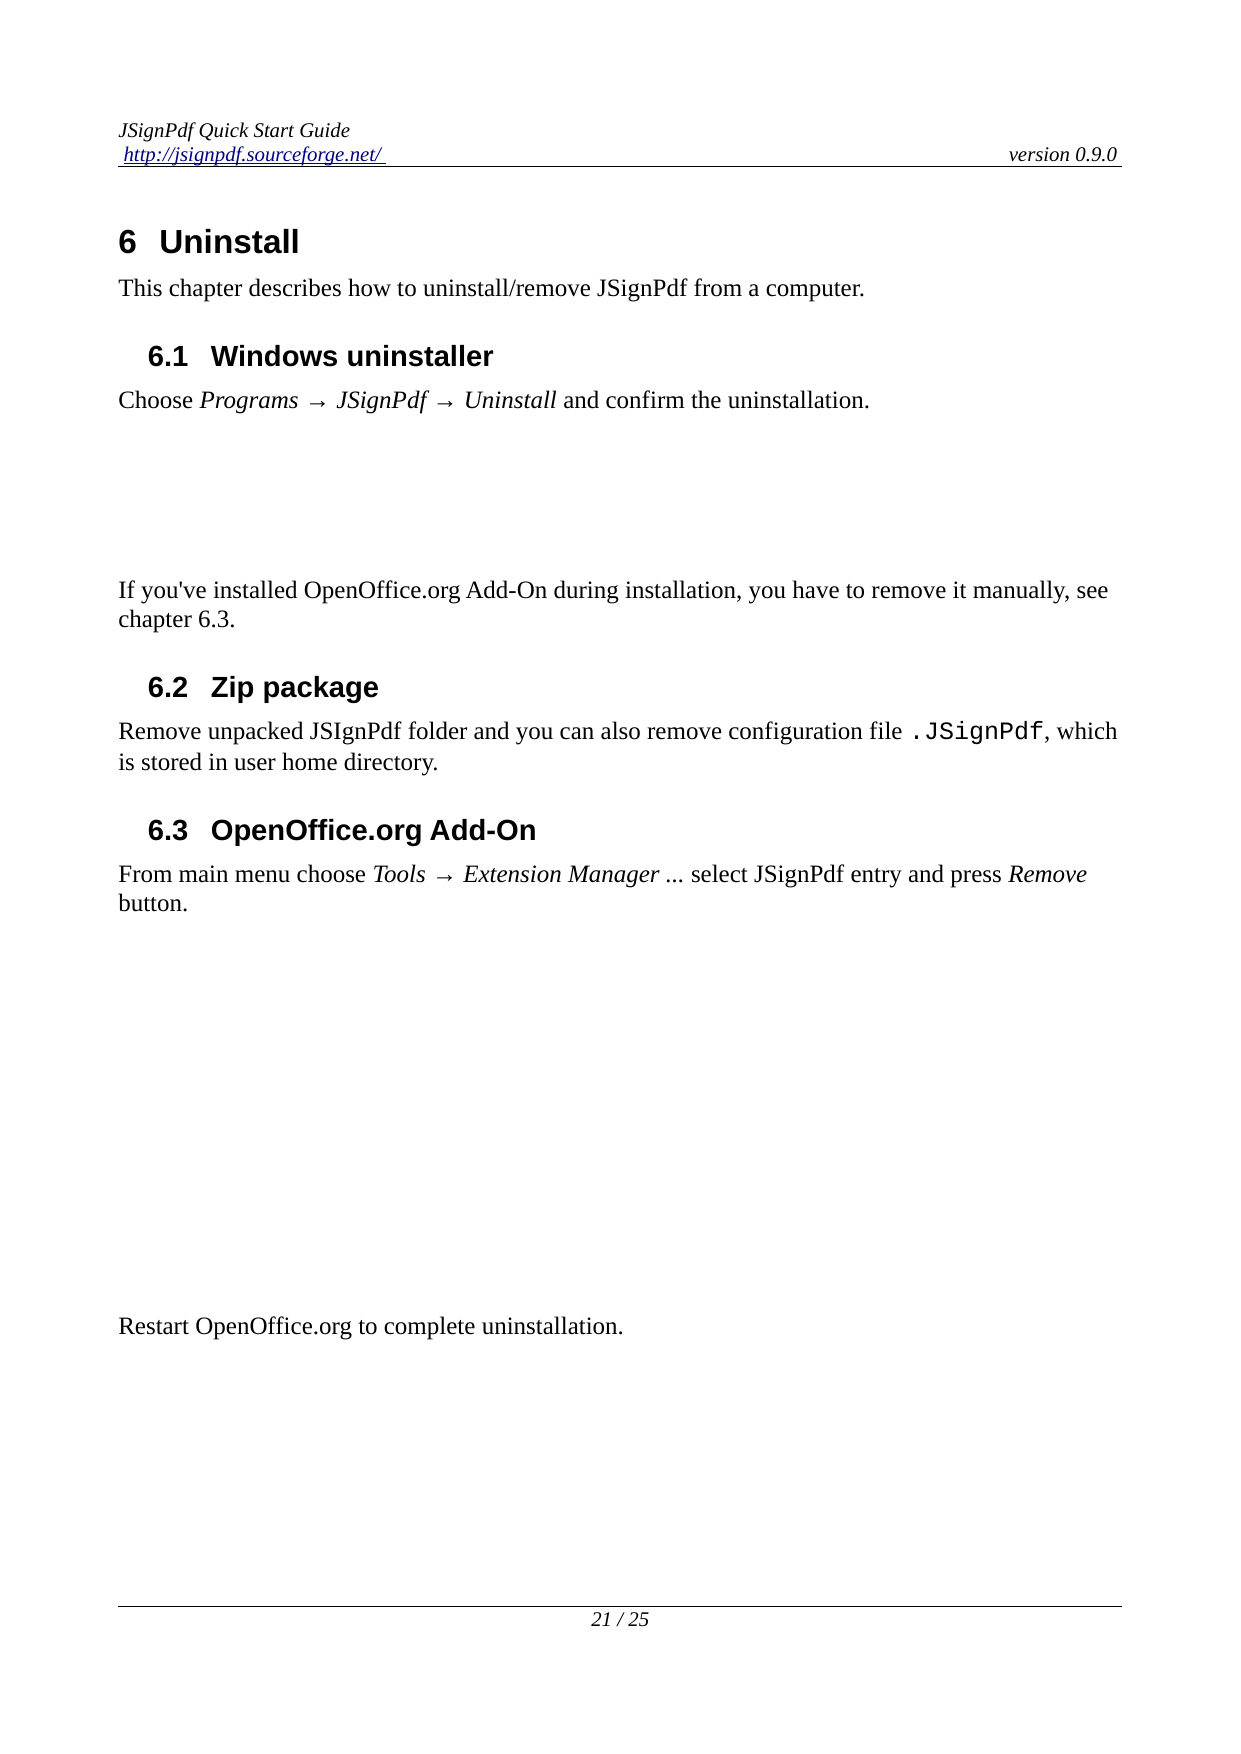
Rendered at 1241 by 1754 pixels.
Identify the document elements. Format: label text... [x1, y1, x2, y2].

text Remove unpacked JSIgnPdf folder and you can also remove configuration file .JSignPdf, which is stored in user home directory. [118, 716, 1122, 776]
text Restart OpenOffice.org to complete uninstallation. [118, 929, 1122, 1340]
text Choose Programs → JSignPdf → Uninstall and confirm the uninstallation. [118, 385, 1122, 414]
subtitle Zip package [148, 670, 1116, 703]
subtitle Windows uninstaller [148, 339, 1116, 372]
text If you've installed OpenOffice.org Add-On during installation, you have to remove it manually, see chapter 6.3. [118, 426, 1122, 632]
text From main menu choose Tools → Extension Manager ... select JSignPdf entry and press Remove button. [118, 859, 1122, 917]
subtitle Uninstall [118, 222, 1122, 260]
text This chapter describes how to uninstall/remove JSignPdf from a computer. [118, 273, 1122, 301]
subtitle OpenOffice.org Add-On [148, 813, 1116, 847]
